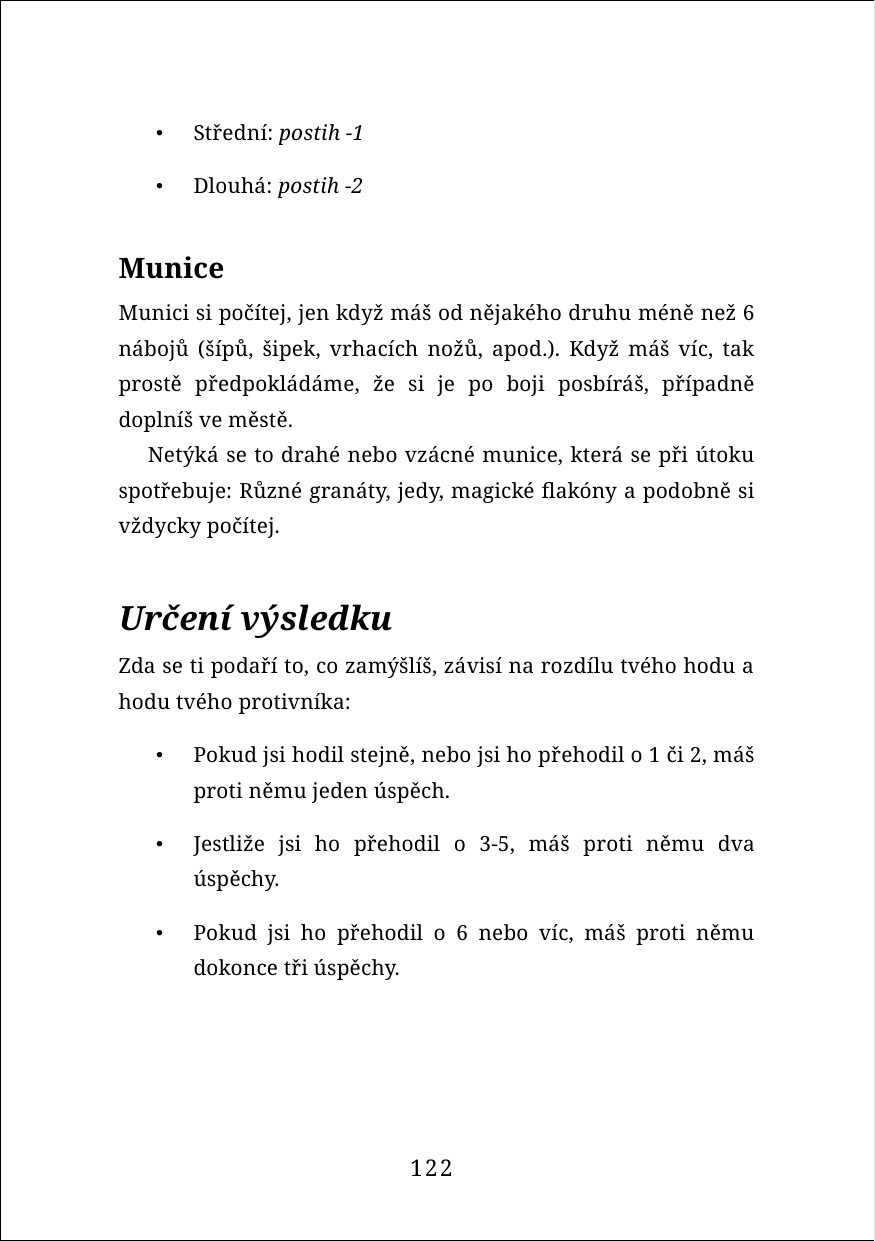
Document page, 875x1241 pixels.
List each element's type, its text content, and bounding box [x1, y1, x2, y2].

list Pokud jsi ho přehodil o 6 nebo víc, máš proti němu dokonce tři úspěchy. [156, 918, 756, 982]
text Zda se ti podaří to, co zamýšlíš, závisí na rozdílu tvého hodu a hodu tvého protivníka: [118, 652, 756, 716]
list Dlouhá: postih -2 [156, 171, 756, 200]
list Pokud jsi hodil stejně, nebo jsi ho přehodil o 1 či 2, máš proti němu jeden úspěch. [156, 740, 756, 804]
subtitle Určení výsledku [118, 594, 756, 640]
text Munici si počítej, jen když máš od nějakého druhu méně než 6 nábojů (šípů, šipek, vrhacích nožů, apod.). Když máš víc, tak prostě předpokládáme, že si je po boji posbíráš, případně doplníš ve městě. Netýká se to drahé nebo vzácné munice, která se při útoku spotřebuje: Různé granáty, jedy, magické flakóny a podobně si vždycky počítej. [118, 298, 756, 540]
subtitle Munice [118, 248, 756, 287]
list Střední: postih -1 [156, 118, 756, 147]
list Jestliže jsi ho přehodil o 3-5, máš proti němu dva úspěchy. [156, 829, 756, 893]
